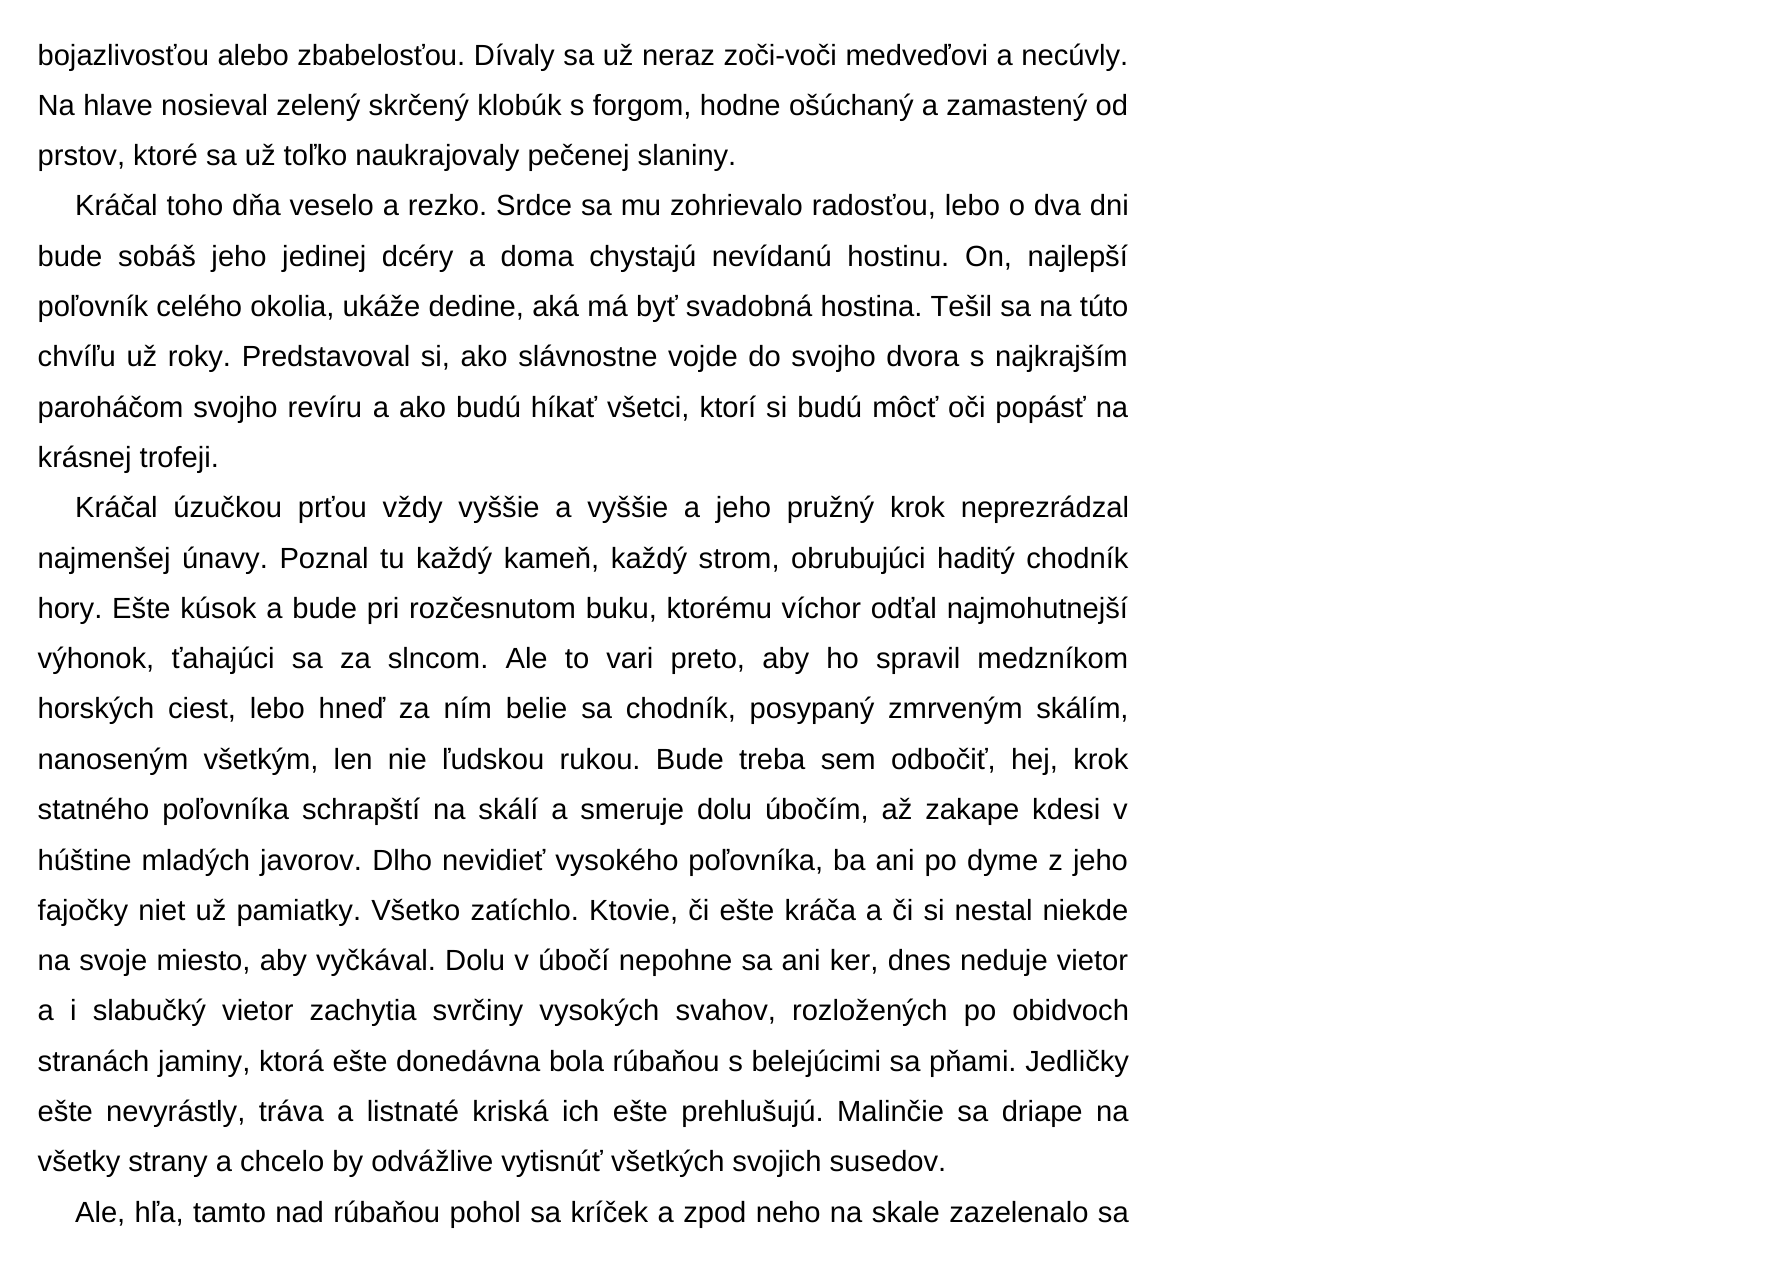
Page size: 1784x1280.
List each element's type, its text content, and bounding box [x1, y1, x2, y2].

text Kráčal toho dňa veselo a rezko. Srdce sa mu zohrievalo radosťou, lebo o dva dni bude sobáš jeho jedinej dcéry a doma chystajú nevídanú hostinu. On, najlepší poľovník celého okolia, ukáže dedine, aká má byť svadobná hostina. Tešil sa na túto chvíľu už roky. Predstavoval si, ako slávnostne vojde do svojho dvora s najkrajším paroháčom svojho revíru a ako budú híkať všetci, ktorí si budú môcť oči popásť na krásnej trofeji. [37, 188, 1130, 473]
text Ale, hľa, tamto nad rúbaňou pohol sa kríček a zpod neho na skale zazelenalo sa [37, 1195, 1130, 1228]
text bojazlivosťou alebo zbabelosťou. Dívaly sa už neraz zoči-voči medveďovi a necúvly. Na hlave nosieval zelený skrčený klobúk s forgom, hodne ošúchaný a zamastený od prstov, ktoré sa už toľko naukrajovaly pečenej slaniny. [37, 37, 1130, 172]
text Kráčal úzučkou prťou vždy vyššie a vyššie a jeho pružný krok neprezrádzal najmenšej únavy. Poznal tu každý kameň, každý strom, obrubujúci haditý chodník hory. Ešte kúsok a bude pri rozčesnutom buku, ktorému víchor odťal najmohutnejší výhonok, ťahajúci sa za slncom. Ale to vari preto, aby ho spravil medzníkom horských ciest, lebo hneď za ním belie sa chodník, posypaný zmrveným skálím, nanoseným všetkým, len nie ľudskou rukou. Bude treba sem odbočiť, hej, krok statného poľovníka schrapští na skálí a smeruje dolu úbočím, až zakape kdesi v húštine mladých javorov. Dlho nevidieť vysokého poľovníka, ba ani po dyme z jeho fajočky niet už pamiatky. Všetko zatíchlo. Ktovie, či ešte kráča a či si nestal niekde na svoje miesto, aby vyčkával. Dolu v úbočí nepohne sa ani ker, dnes neduje vietor a i slabučký vietor zachytia svrčiny vysokých svahov, rozložených po obidvoch stranách jaminy, ktorá ešte donedávna bola rúbaňou s belejúcimi sa pňami. Jedličky ešte nevyrástly, tráva a listnaté kriská ich ešte prehlušujú. Malinčie sa driape na všetky strany a chcelo by odvážlive vytisnúť všetkých svojich susedov. [37, 490, 1130, 1178]
